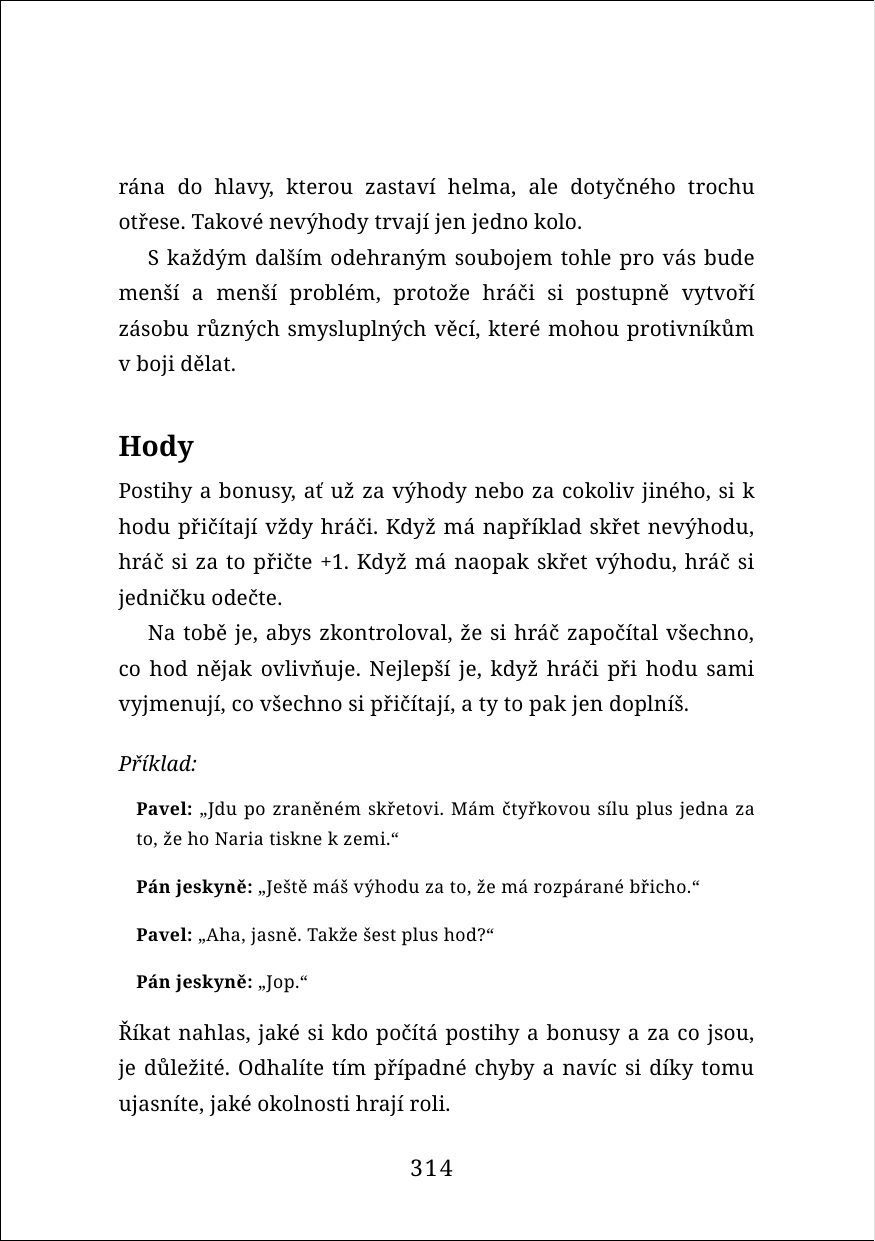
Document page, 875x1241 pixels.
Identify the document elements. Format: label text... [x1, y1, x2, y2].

text Pán jeskyně: „Ještě máš výhodu za to, že má rozpárané břicho.“ [136, 874, 756, 898]
text Říkat nahlas, jaké si kdo počítá postihy a bonusy a za co jsou, je důležité. Odhalíte tím případné chyby a navíc si díky tomu ujasníte, jaké okolnosti hrají roli. [118, 1018, 756, 1117]
text Postihy a bonusy, ať už za výhody nebo za cokoliv jiného, si k hodu přičítají vždy hráči. Když má například skřet nevýhodu, hráč si za to přičte +1. Když má naopak skřet výhodu, hráč si jedničku odečte. Na tobě je, abys zkontroloval, že si hráč započítal všechno, co hod nějak ovlivňuje. Nejlepší je, když hráči při hodu sami vyjmenují, co všechno si přičítají, a ty to pak jen doplníš. [118, 476, 756, 718]
text Příklad: [118, 749, 756, 777]
text rána do hlavy, kterou zastaví helma, ale dotyčného trochu otřese. Takové nevýhody trvají jen jedno kolo. S každým dalším odehraným soubojem tohle pro vás bude menší a menší problém, protože hráči si postupně vytvoří zásobu různých smysluplných věcí, které mohou protivníkům v boji dělat. [118, 172, 756, 378]
subtitle Hody [118, 426, 756, 464]
text Pán jeskyně: „Jop.“ [136, 970, 756, 994]
text Pavel: „Aha, jasně. Takže šest plus hod?“ [136, 922, 756, 946]
text Pavel: „Jdu po zraněném skřetovi. Mám čtyřkovou sílu plus jedna za to, že ho Naria tiskne k zemi.“ [136, 796, 756, 850]
